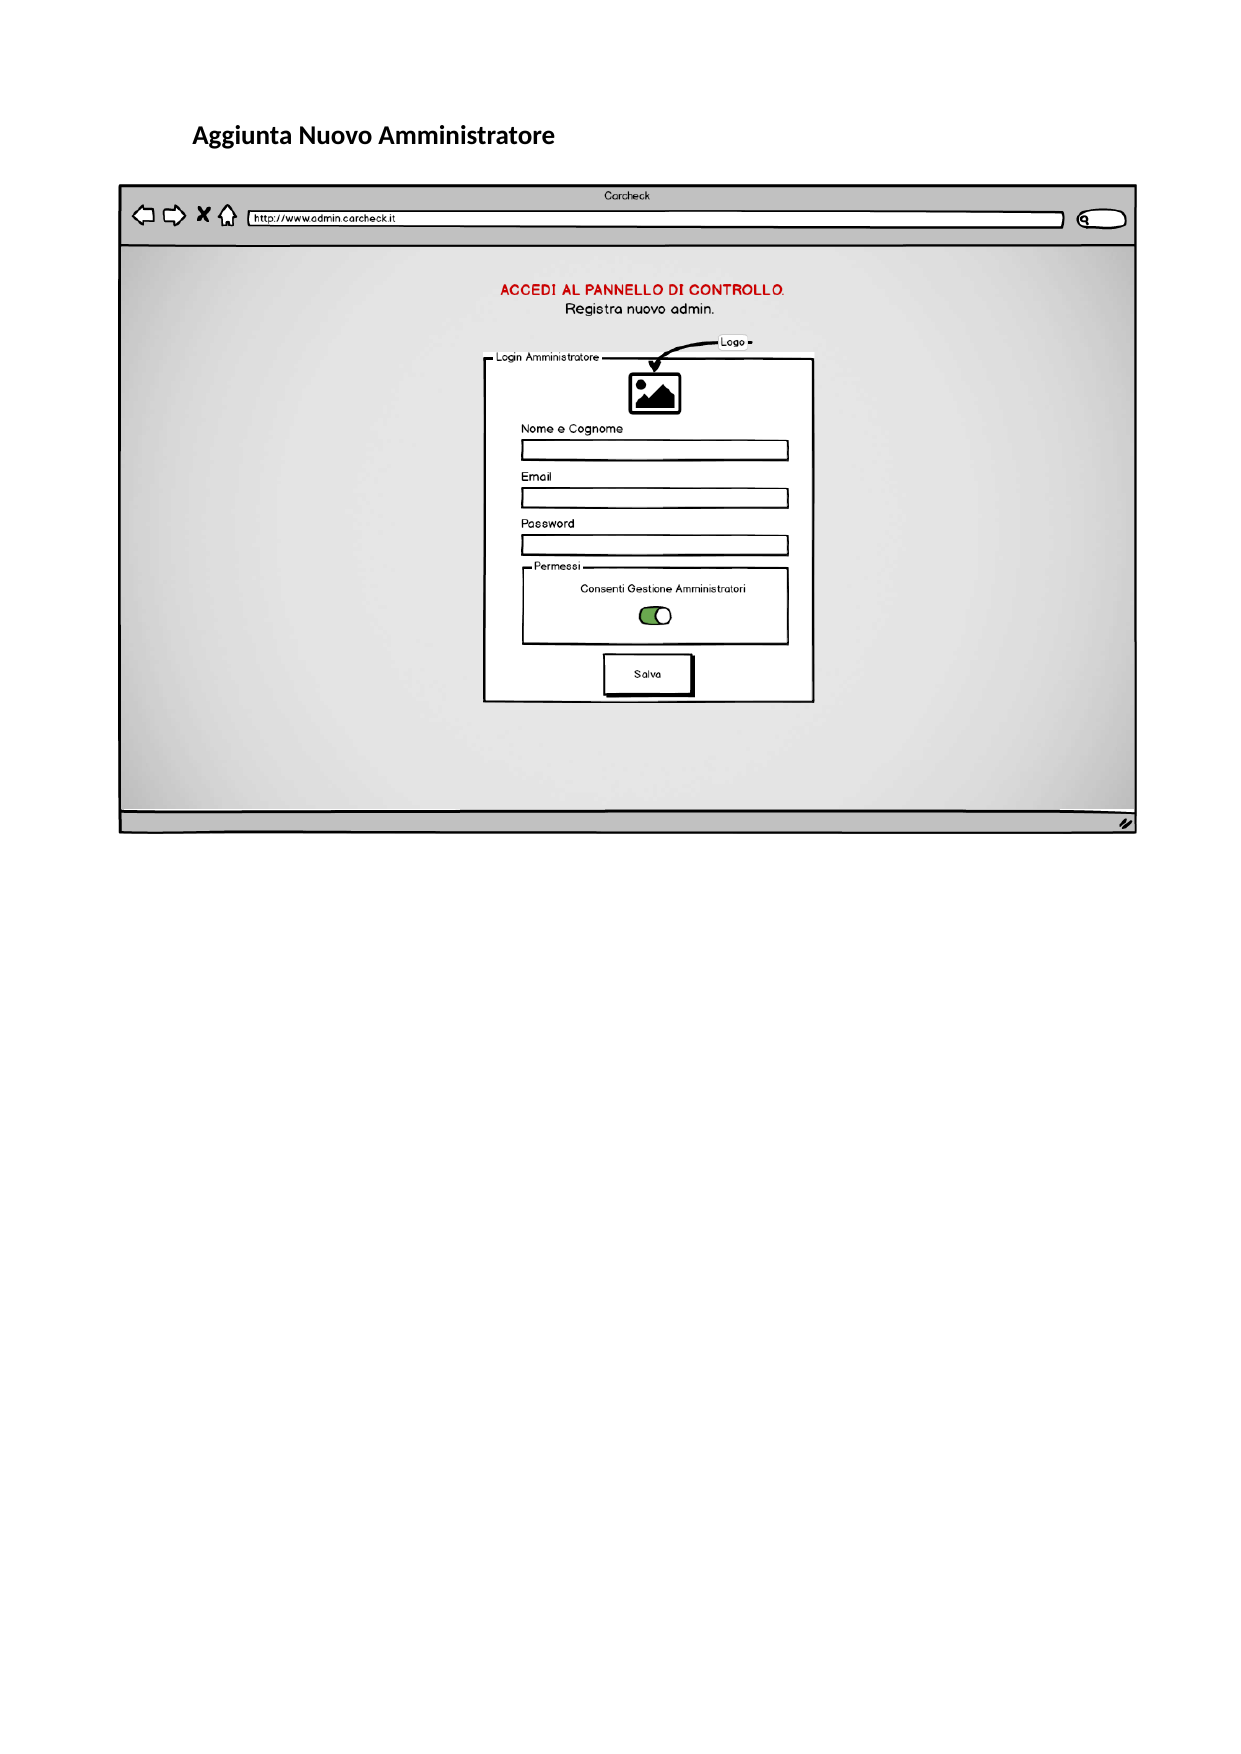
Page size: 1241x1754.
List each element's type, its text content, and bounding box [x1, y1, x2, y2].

text Aggiunta Nuovo Amministratore [118, 118, 1137, 184]
text [118, 834, 1137, 862]
